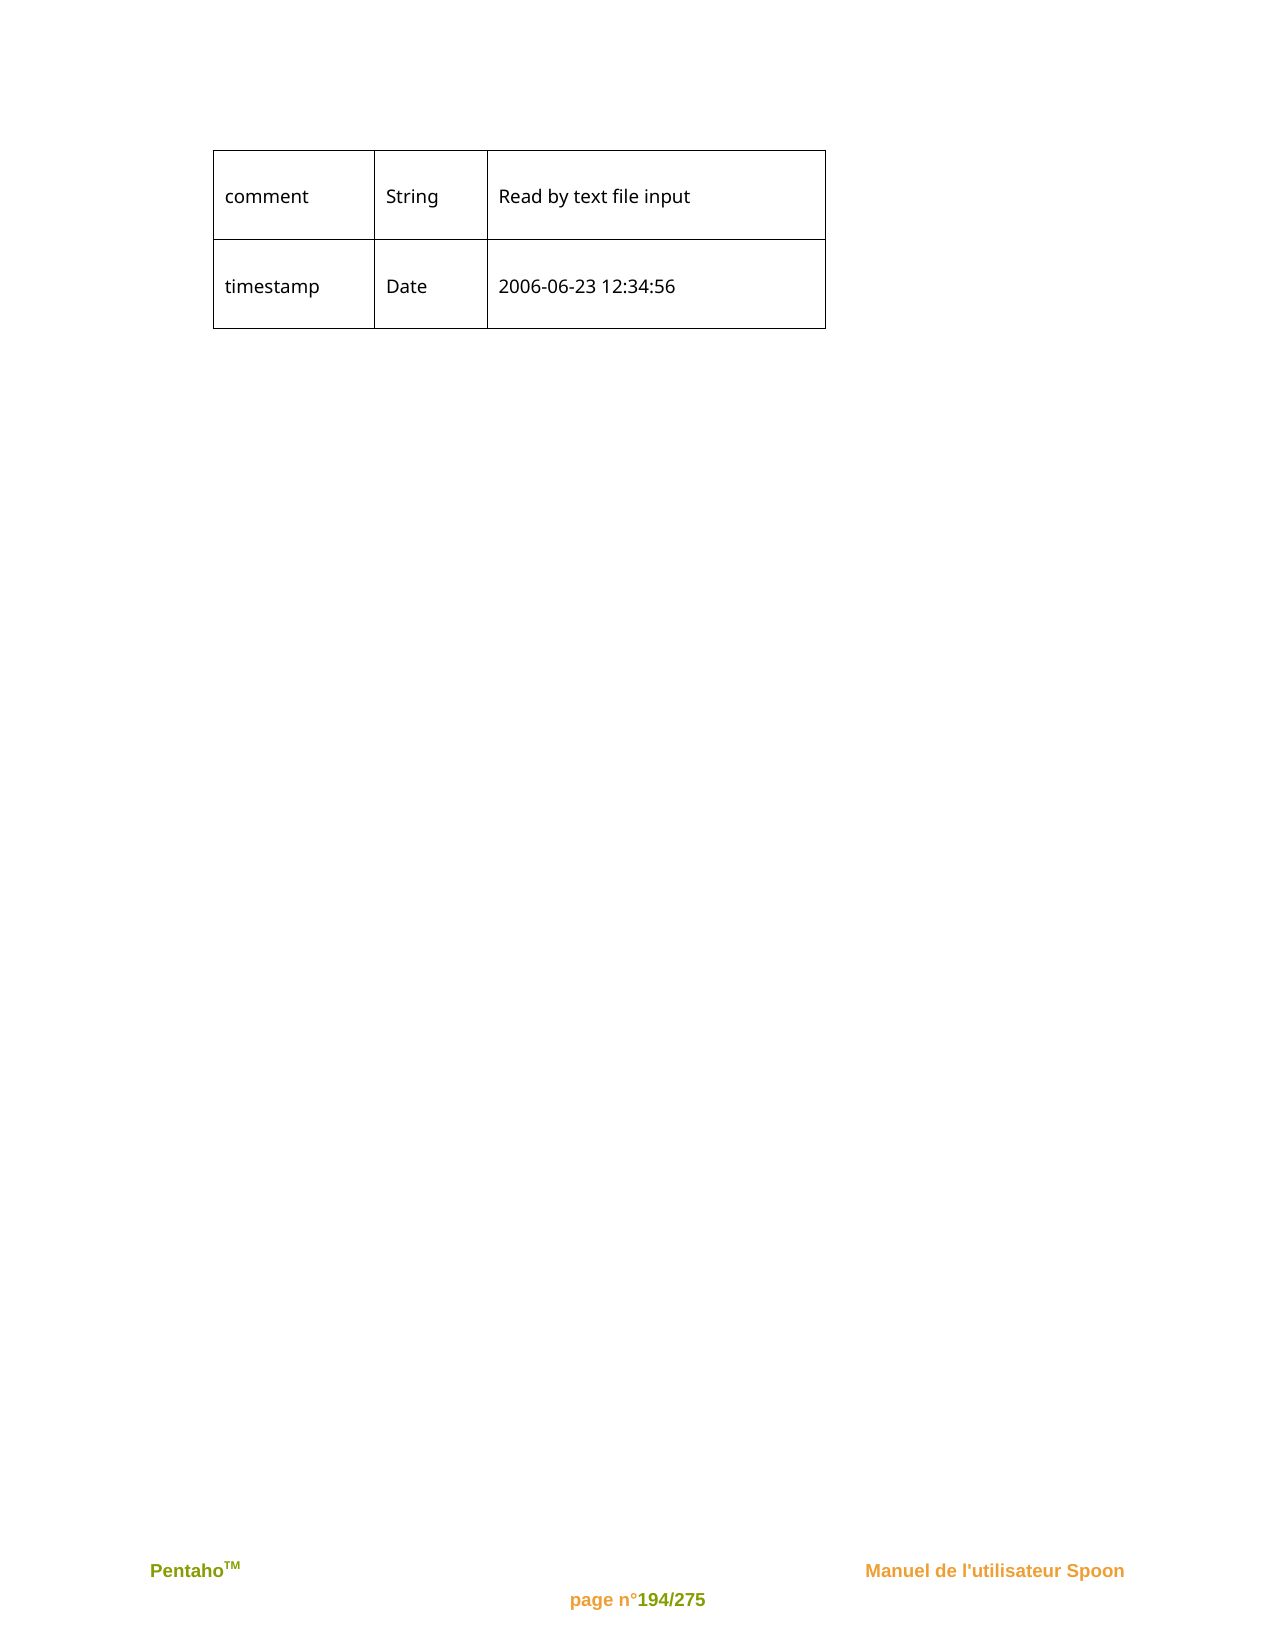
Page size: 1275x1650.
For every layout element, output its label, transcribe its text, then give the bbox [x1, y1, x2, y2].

table_cell 2006-06-23 12:34:56 [488, 240, 825, 328]
table_cell timestamp [214, 240, 374, 328]
table_cell comment [214, 151, 374, 239]
table_cell Date [375, 240, 487, 328]
table_cell String [375, 151, 487, 239]
table_cell Read by text file input [488, 151, 825, 239]
